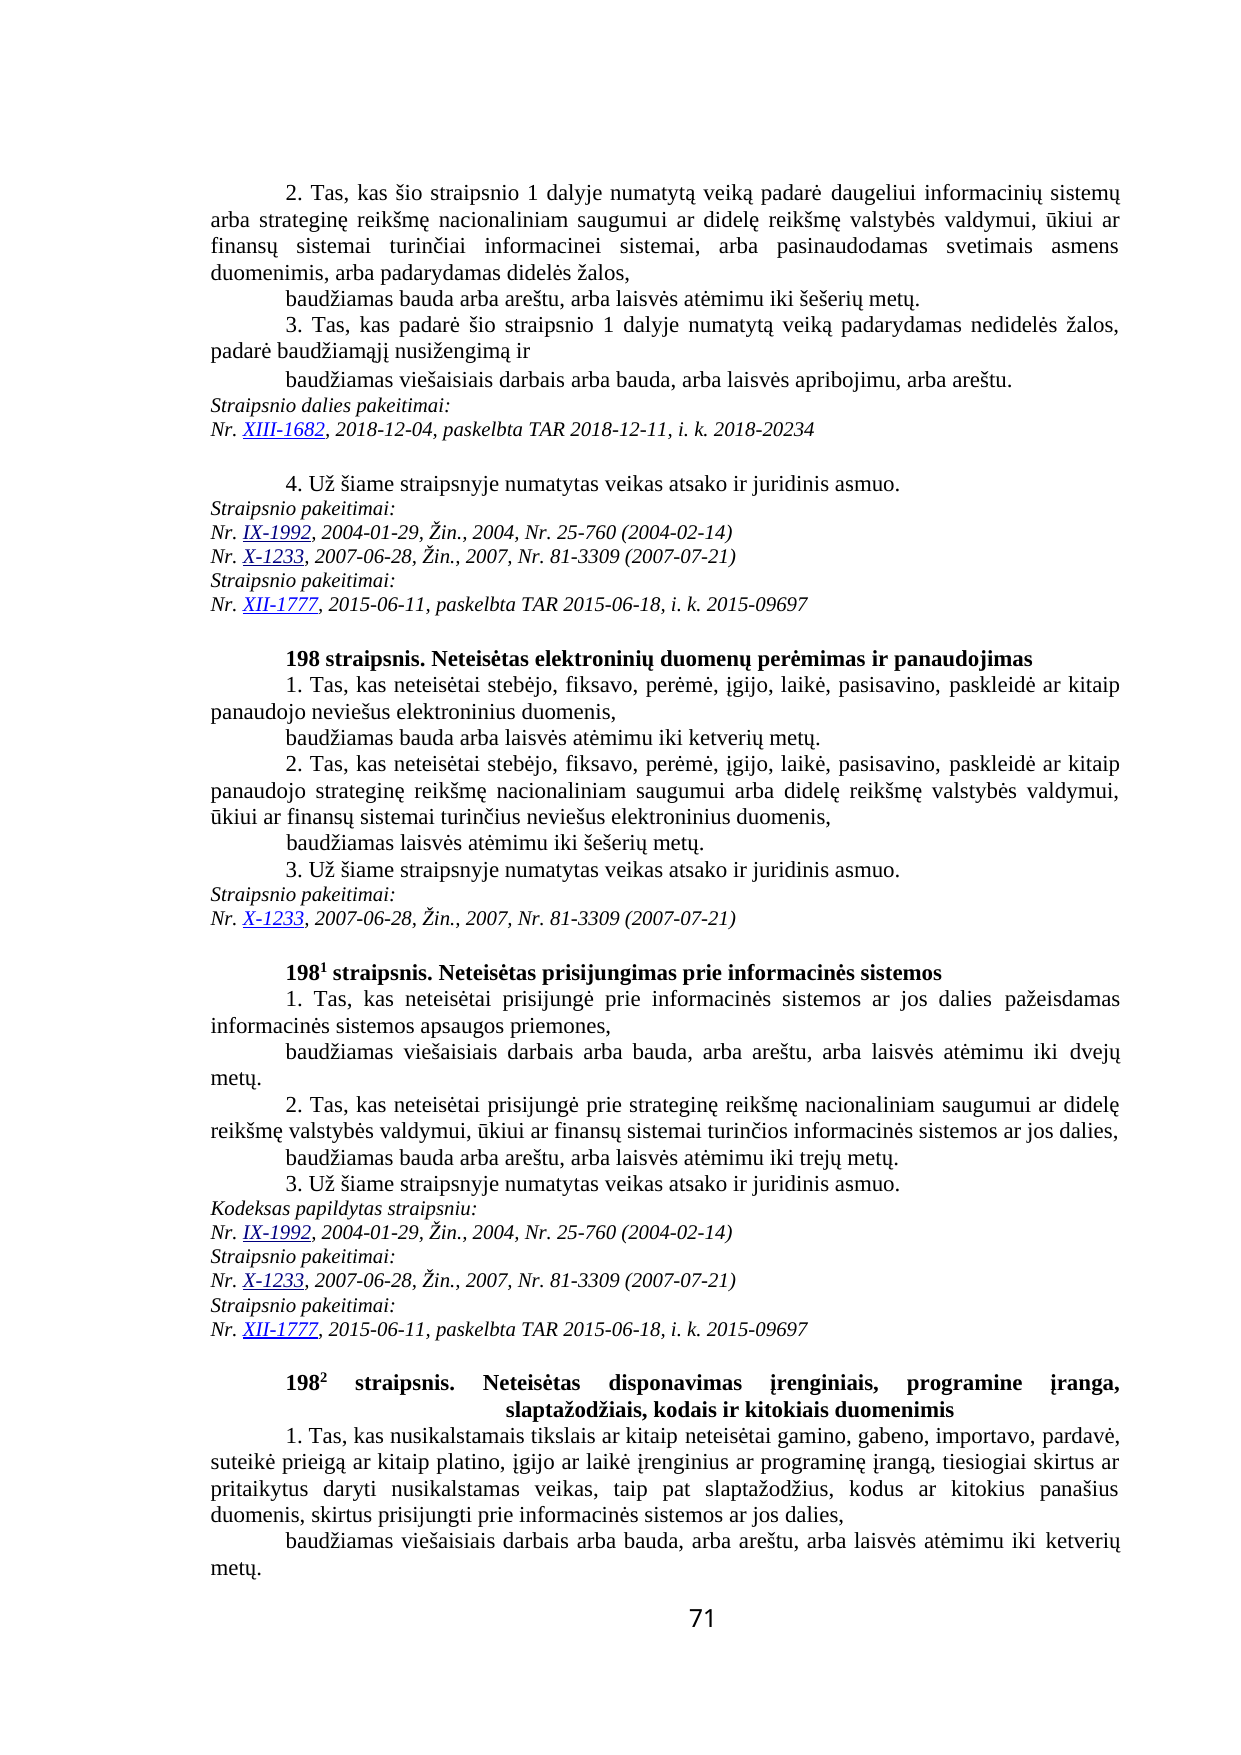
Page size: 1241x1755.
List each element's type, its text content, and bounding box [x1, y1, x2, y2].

text 3. Už šiame straipsnyje numatytas veikas atsako ir juridinis asmuo. [210, 1170, 1120, 1196]
text Straipsnio pakeitimai: [210, 1244, 1120, 1268]
text 2. Tas, kas šio straipsnio 1 dalyje numatytą veiką padarė daugeliui informacinių sistemų arba strateginę reikšmę nacionaliniam saugumui ar didelę reikšmę valstybės valdymui, ūkiui ar finansų sistemai turinčiai informacinei sistemai, arba pasinaudodamas svetimais asmens duomenimis, arba padarydamas didelės žalos, [210, 179, 1120, 285]
text 3. Tas, kas padarė šio straipsnio 1 dalyje numatytą veiką padarydamas nedidelės žalos, padarė baudžiamąjį nusižengimą ir [210, 311, 1120, 364]
text Straipsnio pakeitimai: [210, 496, 1120, 520]
text Straipsnio pakeitimai: [210, 1292, 1120, 1317]
text Straipsnio pakeitimai: [210, 882, 1120, 906]
text baudžiamas laisvės atėmimu iki šešerių metų. [210, 829, 1106, 856]
text Nr. XIII-1682, 2018-12-04, paskelbta TAR 2018-12-11, i. k. 2018-20234 [210, 417, 1120, 441]
text 198 straipsnis. Neteisėtas elektroninių duomenų perėmimas ir panaudojimas [210, 645, 1120, 671]
text 1. Tas, kas nusikalstamais tikslais ar kitaip neteisėtai gamino, gabeno, importavo, pardavė, suteikė prieigą ar kitaip platino, įgijo ar laikė įrenginius ar programinę įrangą, tiesiogiai skirtus ar pritaikytus daryti nusikalstamas veikas, taip pat slaptažodžius, kodus ar kitokius panašius duomenis, skirtus prisijungti prie informacinės sistemos ar jos dalies, [210, 1422, 1120, 1527]
text Straipsnio pakeitimai: [210, 568, 1120, 592]
text baudžiamas bauda arba laisvės atėmimu iki ketverių metų. [210, 724, 1120, 750]
text Nr. IX-1992, 2004-01-29, Žin., 2004, Nr. 25-760 (2004-02-14) [210, 520, 1120, 544]
text Nr. X-1233, 2007-06-28, Žin., 2007, Nr. 81-3309 (2007-07-21) [210, 544, 1120, 568]
text baudžiamas bauda arba areštu, arba laisvės atėmimu iki trejų metų. [210, 1143, 1120, 1170]
text baudžiamas viešaisiais darbais arba bauda, arba areštu, arba laisvės atėmimu iki ketverių metų. [210, 1527, 1120, 1580]
text Nr. XII-1777, 2015-06-11, paskelbta TAR 2015-06-18, i. k. 2015-09697 [210, 592, 1120, 616]
text baudžiamas viešaisiais darbais arba bauda, arba areštu, arba laisvės atėmimu iki dvejų metų. [210, 1038, 1120, 1091]
text Nr. X-1233, 2007-06-28, Žin., 2007, Nr. 81-3309 (2007-07-21) [210, 1268, 1120, 1292]
text 4. Už šiame straipsnyje numatytas veikas atsako ir juridinis asmuo. [210, 469, 1120, 496]
text 1. Tas, kas neteisėtai prisijungė prie informacinės sistemos ar jos dalies pažeisdamas informacinės sistemos apsaugos priemones, [210, 985, 1120, 1038]
text baudžiamas bauda arba areštu, arba laisvės atėmimu iki šešerių metų. [210, 285, 1120, 311]
text Straipsnio dalies pakeitimai: [210, 393, 1120, 417]
text 2. Tas, kas neteisėtai stebėjo, fiksavo, perėmė, įgijo, laikė, pasisavino, paskleidė ar kitaip panaudojo strateginę reikšmę nacionaliniam saugumui arba didelę reikšmę valstybės valdymui, ūkiui ar finansų sistemai turinčius neviešus elektroninius duomenis, [210, 750, 1120, 829]
text 1982 straipsnis. Neteisėtas disponavimas įrenginiais, programine įranga, slaptažodžiais, kodais ir kitokiais duomenimis [285, 1369, 1120, 1422]
text Nr. XII-1777, 2015-06-11, paskelbta TAR 2015-06-18, i. k. 2015-09697 [210, 1317, 1120, 1341]
text 1. Tas, kas neteisėtai stebėjo, fiksavo, perėmė, įgijo, laikė, pasisavino, paskleidė ar kitaip panaudojo neviešus elektroninius duomenis, [210, 671, 1120, 724]
text 3. Už šiame straipsnyje numatytas veikas atsako ir juridinis asmuo. [210, 856, 1120, 882]
text baudžiamas viešaisiais darbais arba bauda, arba laisvės apribojimu, arba areštu. [210, 364, 1120, 393]
text Nr. IX-1992, 2004-01-29, Žin., 2004, Nr. 25-760 (2004-02-14) [210, 1220, 1120, 1244]
text Kodeksas papildytas straipsniu: [210, 1196, 1120, 1220]
text Nr. X-1233, 2007-06-28, Žin., 2007, Nr. 81-3309 (2007-07-21) [210, 906, 1120, 930]
text 1981 straipsnis. Neteisėtas prisijungimas prie informacinės sistemos [210, 959, 1120, 985]
text 2. Tas, kas neteisėtai prisijungė prie strateginę reikšmę nacionaliniam saugumui ar didelę reikšmę valstybės valdymui, ūkiui ar finansų sistemai turinčios informacinės sistemos ar jos dalies, [210, 1091, 1120, 1143]
